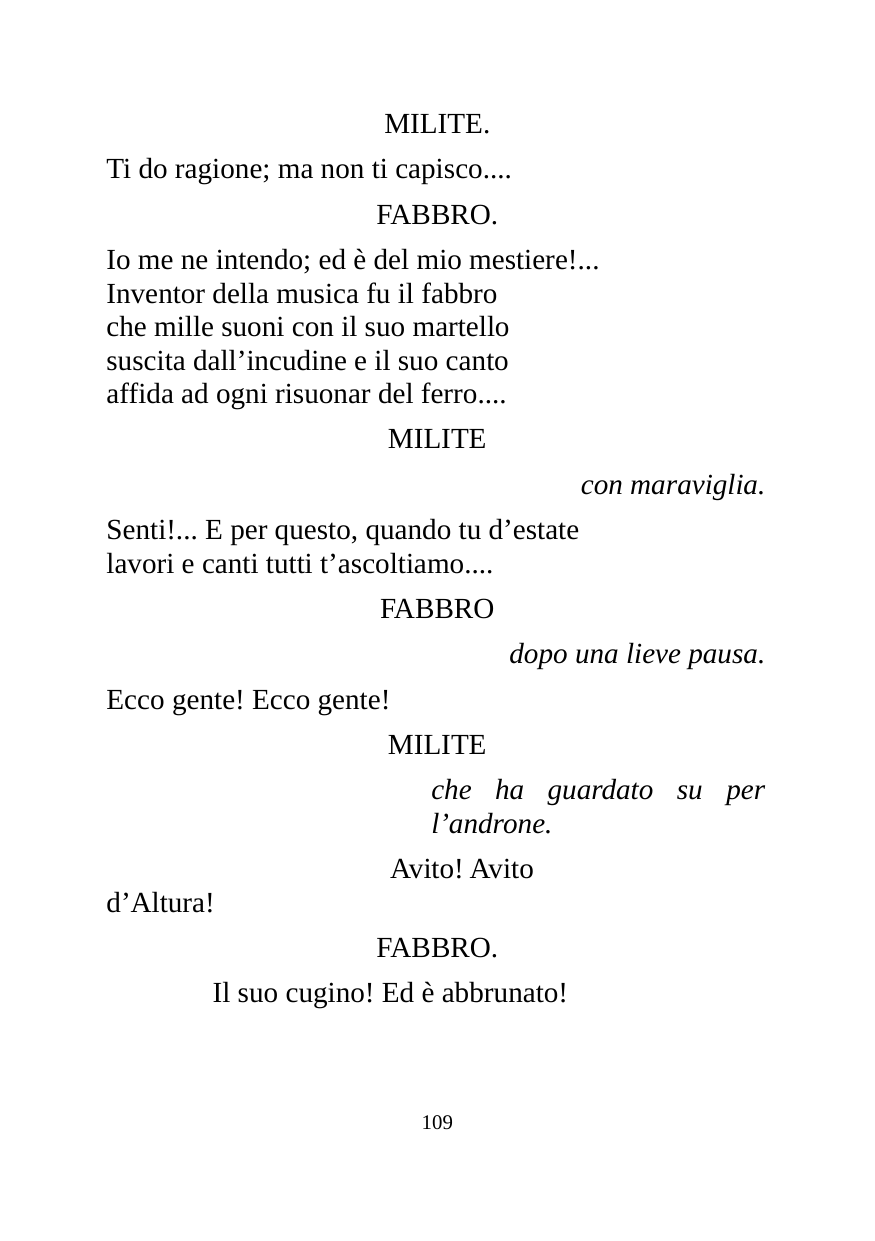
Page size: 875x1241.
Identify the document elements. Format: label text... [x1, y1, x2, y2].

text Il suo cugino! Ed è abbrunato! [106, 975, 768, 1009]
text MILITE. [106, 106, 768, 140]
text Ecco gente! Ecco gente! [106, 682, 768, 715]
text MILITE [106, 727, 768, 761]
text FABBRO. [106, 197, 768, 230]
text FABBRO. [106, 930, 768, 964]
text Senti!... E per questo, quando tu d’estate lavori e canti tutti t’ascoltiamo.... [106, 512, 768, 579]
text che ha guardato su per l’androne. [431, 772, 768, 839]
text con maraviglia. [431, 467, 768, 501]
text Io me ne intendo; ed è del mio mestiere!... Inventor della musica fu il fabbro che mille suoni con il suo martello suscita dall’incudine e il suo canto affida ad ogni risuonar del ferro.... [106, 242, 768, 410]
text MILITE [106, 422, 768, 455]
text FABBRO [106, 591, 768, 625]
text Avito! Avito d’Altura! [106, 851, 768, 918]
text Ti do ragione; ma non ti capisco.... [106, 152, 768, 185]
text dopo una lieve pausa. [431, 636, 768, 670]
